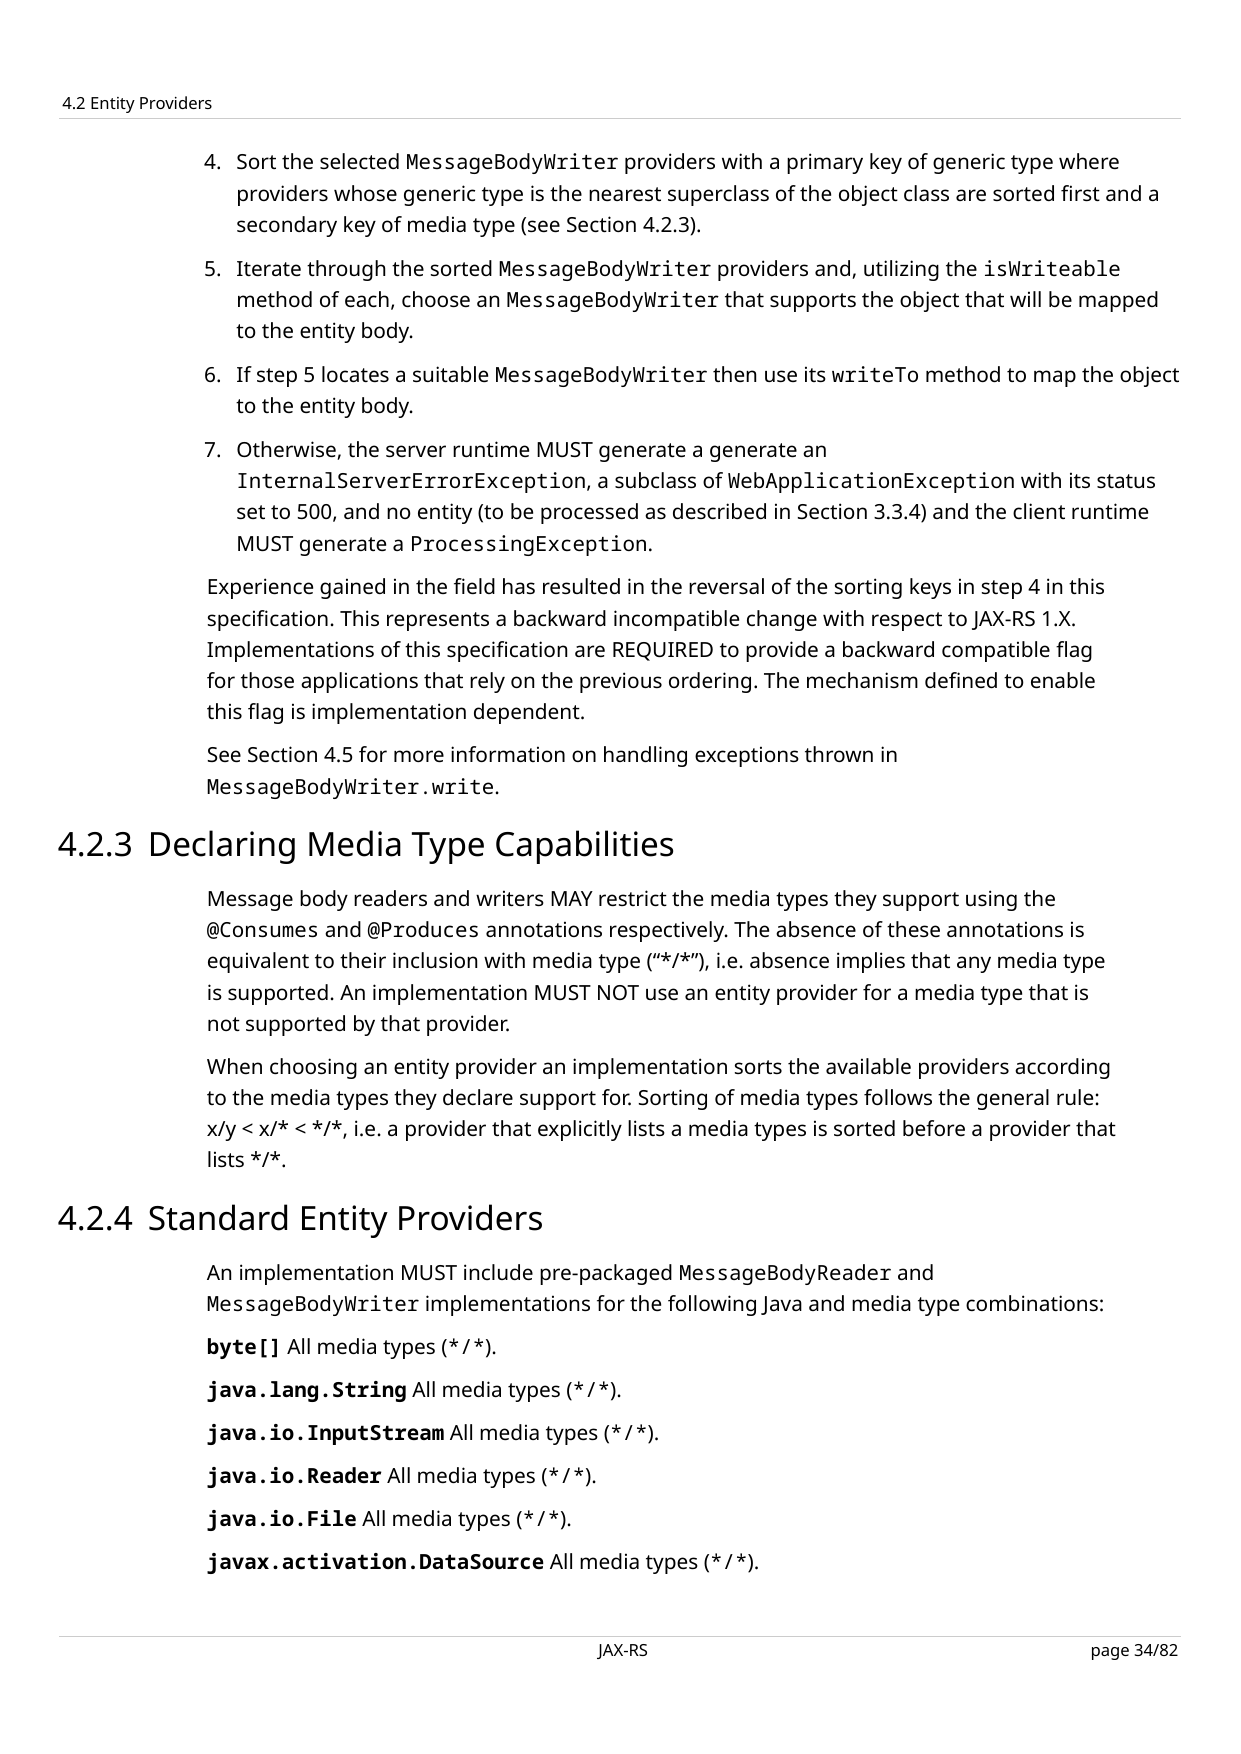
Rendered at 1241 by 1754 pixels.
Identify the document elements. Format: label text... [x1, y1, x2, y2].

text java.io.Reader All media types (*/*). [207, 1461, 1122, 1489]
list Sort the selected MessageBodyWriter providers with a primary key of generic type where providers whose generic type is the nearest superclass of the object class are sorted first and a secondary key of media type (see Section 4.2.3). [221, 147, 1181, 238]
text javax.activation.DataSource All media types (*/*). [207, 1547, 1122, 1576]
text Message body readers and writers MAY restrict the media types they support using the @Consumes and @Produces annotations respectively. The absence of these annotations is equivalent to their inclusion with media type (“*/*”), i.e. absence implies that any media type is supported. An implementation MUST NOT use an entity provider for a media type that is not supported by that provider. [207, 884, 1122, 1037]
list Iterate through the sorted MessageBodyWriter providers and, utilizing the isWriteable method of each, choose an MessageBodyWriter that supports the object that will be mapped to the entity body. [221, 254, 1181, 345]
list If step 5 locates a suitable MessageBodyWriter then use its writeTo method to map the object to the entity body. [221, 360, 1181, 420]
subtitle Declaring Media Type Capabilities [133, 821, 1181, 866]
list Otherwise, the server runtime MUST generate a generate an InternalServerErrorException, a subclass of WebApplicationException with its status set to 500, and no entity (to be processed as described in Section 3.3.4) and the client runtime MUST generate a ProcessingException. [221, 435, 1181, 557]
text See Section 4.5 for more information on handling exceptions thrown in MessageBodyWriter.write. [207, 741, 1122, 800]
subtitle Standard Entity Providers [133, 1194, 1181, 1240]
text byte[] All media types (*/*). [207, 1332, 1122, 1360]
text An implementation MUST include pre-packaged MessageBodyReader and MessageBodyWriter implementations for the following Java and media type combinations: [207, 1258, 1122, 1317]
text java.lang.String All media types (*/*). [207, 1375, 1122, 1403]
text java.io.File All media types (*/*). [207, 1504, 1122, 1532]
text When choosing an entity provider an implementation sorts the available providers according to the media types they declare support for. Sorting of media types follows the general rule: x/y < x/* < */*, i.e. a provider that explicitly lists a media types is sorted before a provider that lists */*. [207, 1052, 1122, 1174]
text Experience gained in the field has resulted in the reversal of the sorting keys in step 4 in this specification. This represents a backward incompatible change with respect to JAX-RS 1.X. Implementations of this specification are REQUIRED to provide a backward compatible flag for those applications that rely on the previous ordering. The mechanism defined to enable this flag is implementation dependent. [207, 572, 1122, 726]
text java.io.InputStream All media types (*/*). [207, 1418, 1122, 1446]
